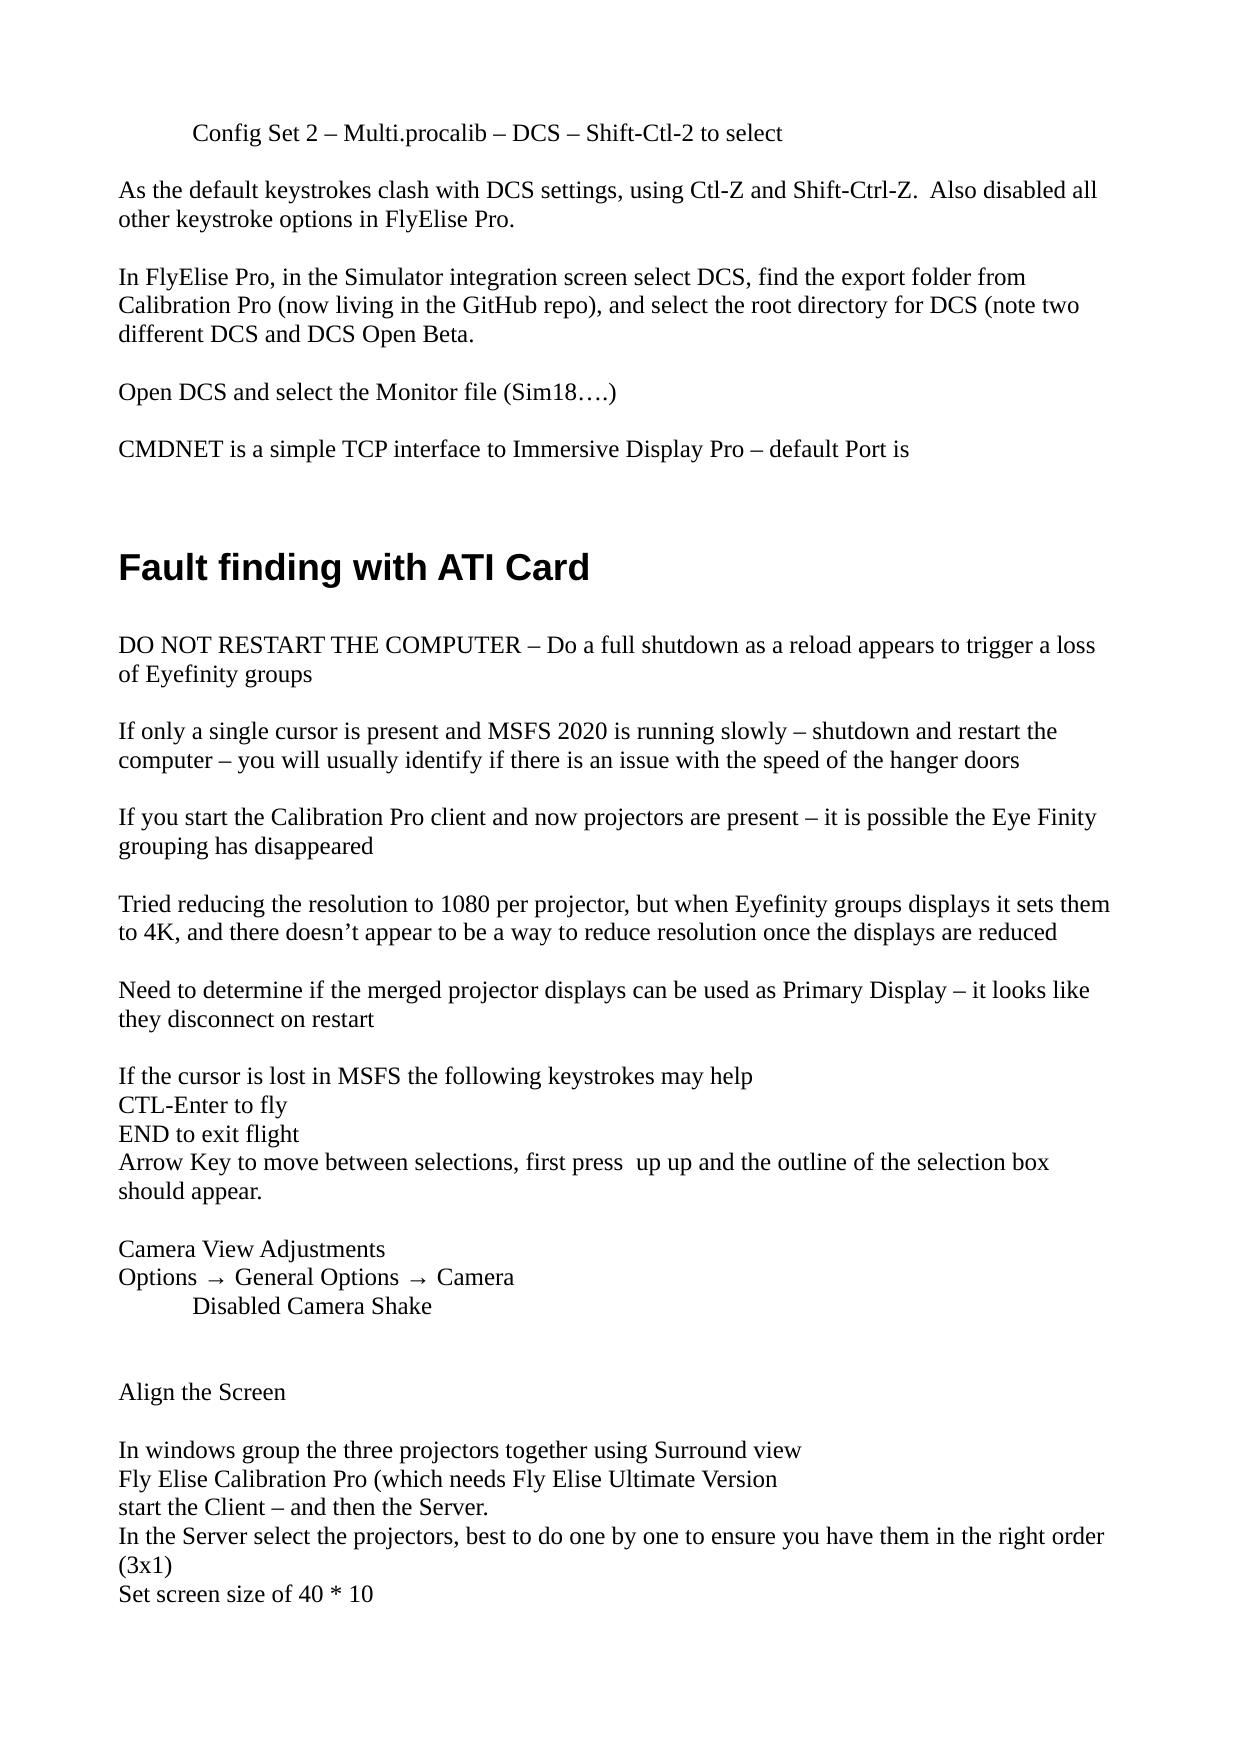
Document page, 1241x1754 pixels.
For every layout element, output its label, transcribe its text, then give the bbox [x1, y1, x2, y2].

text In windows group the three projectors together using Surround view [118, 1435, 1122, 1464]
text As the default keystrokes clash with DCS settings, using Ctl-Z and Shift-Ctrl-Z. Also disabled all other keystroke options in FlyElise Pro. [118, 176, 1122, 233]
text Align the Screen [118, 1377, 1122, 1406]
text Open DCS and select the Monitor file (Sim18….) [118, 377, 1122, 406]
text In FlyElise Pro, in the Simulator integration screen select DCS, find the export folder from Calibration Pro (now living in the GitHub repo), and select the root directory for DCS (note two different DCS and DCS Open Beta. [118, 262, 1122, 348]
text If the cursor is lost in MSFS the following keystrokes may help [118, 1061, 1122, 1090]
text Options → General Options → Camera [118, 1262, 1122, 1291]
text DO NOT RESTART THE COMPUTER – Do a full shutdown as a reload appears to trigger a loss of Eyefinity groups [118, 630, 1122, 687]
text In the Server select the projectors, best to do one by one to ensure you have them in the right order (3x1) [118, 1521, 1122, 1579]
text Camera View Adjustments [118, 1234, 1122, 1262]
subtitle Fault finding with ATI Card [118, 546, 1122, 589]
text If you start the Calibration Pro client and now projectors are present – it is possible the Eye Finity grouping has disappeared [118, 802, 1122, 860]
text Config Set 2 – Multi.procalib – DCS – Shift-Ctl-2 to select [118, 118, 1122, 147]
text Tried reducing the resolution to 1080 per projector, but when Eyefinity groups displays it sets them to 4K, and there doesn’t appear to be a way to reduce resolution once the displays are reduced [118, 889, 1122, 946]
text CTL-Enter to fly [118, 1090, 1122, 1119]
text CMDNET is a simple TCP interface to Immersive Display Pro – default Port is [118, 434, 1122, 463]
text END to exit flight [118, 1119, 1122, 1147]
text Set screen size of 40 * 10 [118, 1579, 1122, 1607]
text Need to determine if the merged projector displays can be used as Primary Display – it looks like they disconnect on restart [118, 975, 1122, 1032]
text Disabled Camera Shake [118, 1291, 1122, 1320]
text Fly Elise Calibration Pro (which needs Fly Elise Ultimate Version [118, 1464, 1122, 1492]
text start the Client – and then the Server. [118, 1492, 1122, 1521]
text If only a single cursor is present and MSFS 2020 is running slowly – shutdown and restart the computer – you will usually identify if there is an issue with the speed of the hanger doors [118, 716, 1122, 774]
text Arrow Key to move between selections, first press up up and the outline of the selection box should appear. [118, 1147, 1122, 1205]
